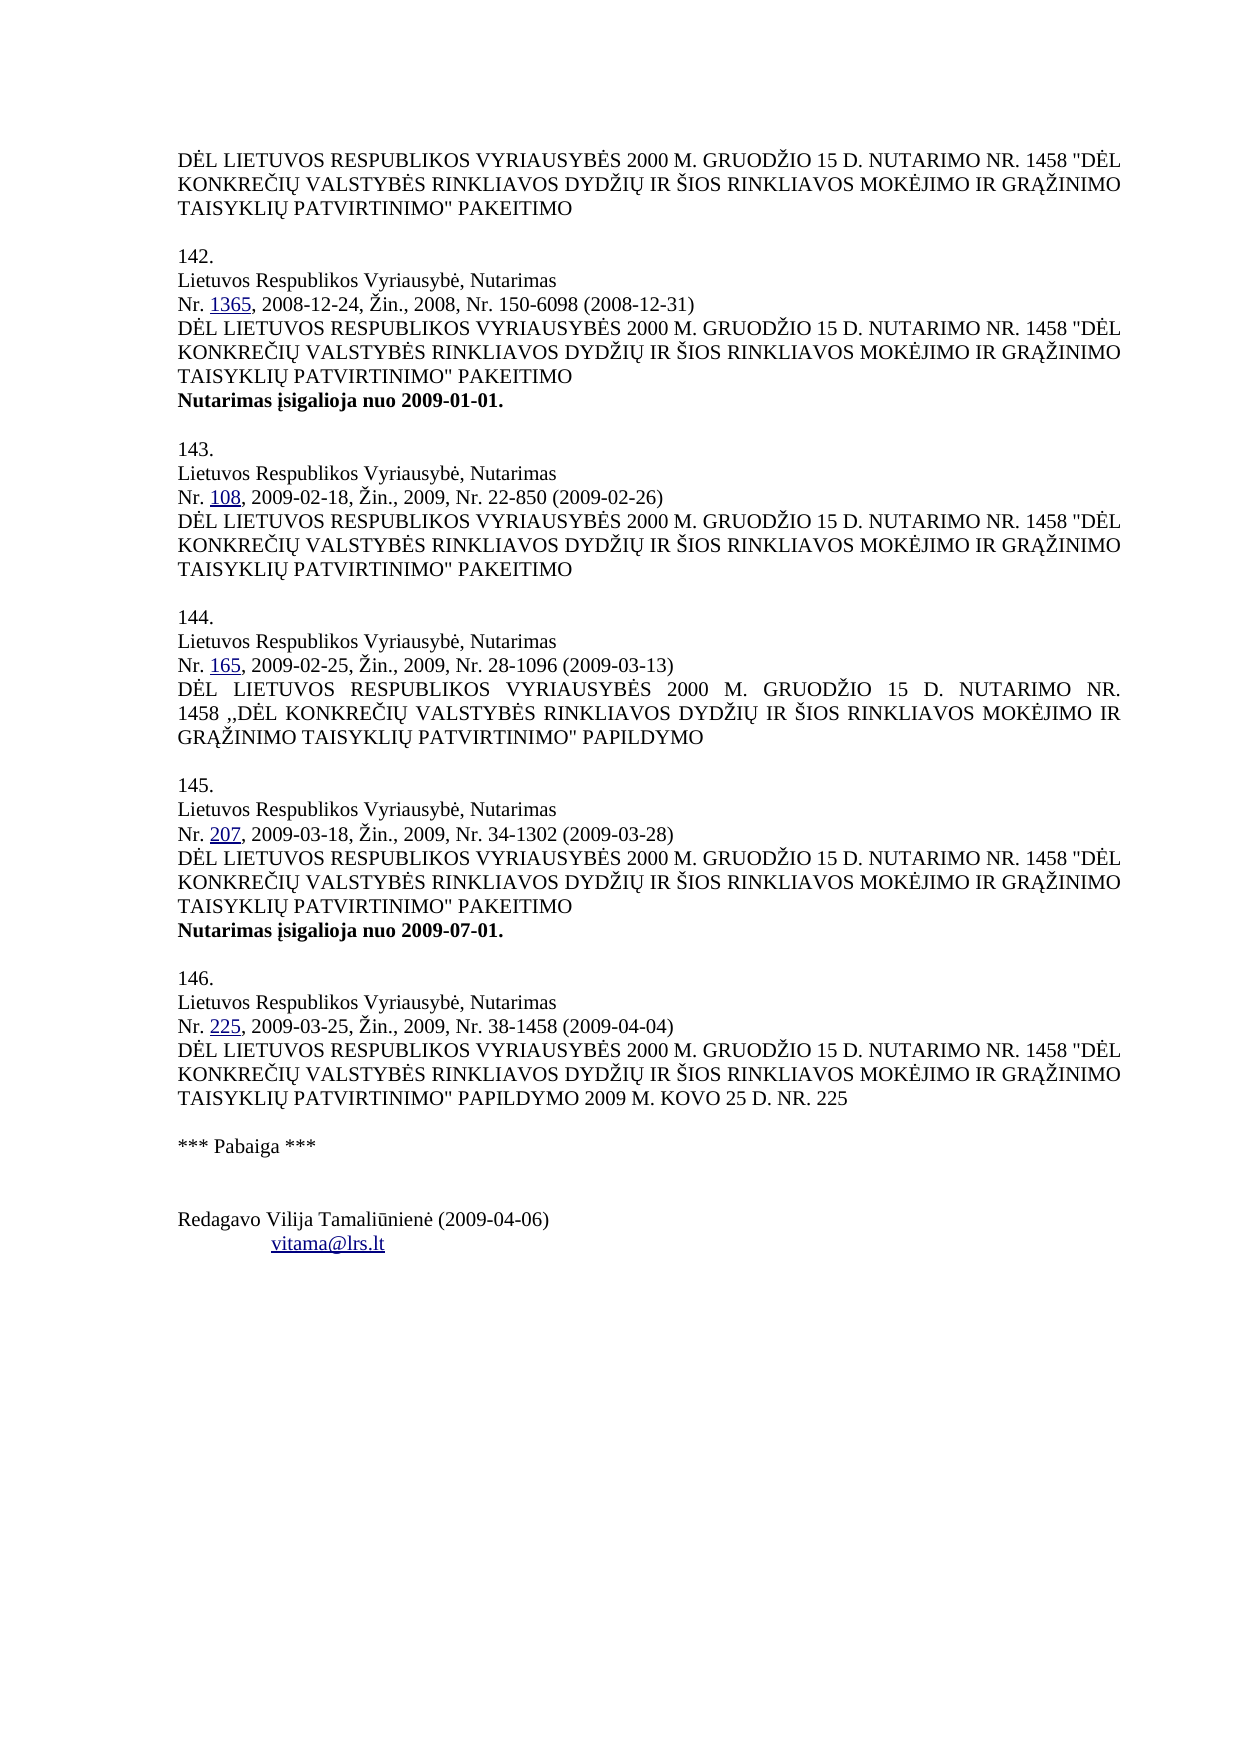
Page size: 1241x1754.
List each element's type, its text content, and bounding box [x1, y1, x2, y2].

text Nutarimas įsigalioja nuo 2009-01-01. [177, 388, 1122, 412]
text Lietuvos Respublikos Vyriausybė, Nutarimas [177, 629, 1122, 653]
text 144. [177, 605, 1122, 629]
text DĖL LIETUVOS RESPUBLIKOS VYRIAUSYBĖS 2000 M. GRUODŽIO 15 D. NUTARIMO NR. 1458 "DĖL KONKREČIŲ VALSTYBĖS RINKLIAVOS DYDŽIŲ IR ŠIOS RINKLIAVOS MOKĖJIMO IR GRĄŽINIMO TAISYKLIŲ PATVIRTINIMO" PAKEITIMO [177, 316, 1122, 388]
text Nr. 207, 2009-03-18, Žin., 2009, Nr. 34-1302 (2009-03-28) [177, 821, 1122, 846]
text 142. [177, 244, 1122, 268]
text Nr. 108, 2009-02-18, Žin., 2009, Nr. 22-850 (2009-02-26) [177, 484, 1122, 509]
text Nutarimas įsigalioja nuo 2009-07-01. [177, 918, 1122, 942]
text Nr. 225, 2009-03-25, Žin., 2009, Nr. 38-1458 (2009-04-04) [177, 1014, 1122, 1038]
text 143. [177, 436, 1122, 461]
text Redagavo Vilija Tamaliūnienė (2009-04-06) [177, 1206, 1122, 1231]
text DĖL LIETUVOS RESPUBLIKOS VYRIAUSYBĖS 2000 M. GRUODŽIO 15 D. NUTARIMO NR. 1458 "DĖL KONKREČIŲ VALSTYBĖS RINKLIAVOS DYDŽIŲ IR ŠIOS RINKLIAVOS MOKĖJIMO IR GRĄŽINIMO TAISYKLIŲ PATVIRTINIMO" PAPILDYMO 2009 M. KOVO 25 D. NR. 225 [177, 1038, 1122, 1110]
text DĖL LIETUVOS RESPUBLIKOS VYRIAUSYBĖS 2000 M. GRUODŽIO 15 D. NUTARIMO NR. 1458 "DĖL KONKREČIŲ VALSTYBĖS RINKLIAVOS DYDŽIŲ IR ŠIOS RINKLIAVOS MOKĖJIMO IR GRĄŽINIMO TAISYKLIŲ PATVIRTINIMO" PAKEITIMO [177, 509, 1122, 581]
text Lietuvos Respublikos Vyriausybė, Nutarimas [177, 797, 1122, 821]
text vitama@lrs.lt [177, 1231, 1122, 1254]
text 145. [177, 773, 1122, 797]
text DĖL LIETUVOS RESPUBLIKOS VYRIAUSYBĖS 2000 M. GRUODŽIO 15 D. NUTARIMO NR. 1458 "DĖL KONKREČIŲ VALSTYBĖS RINKLIAVOS DYDŽIŲ IR ŠIOS RINKLIAVOS MOKĖJIMO IR GRĄŽINIMO TAISYKLIŲ PATVIRTINIMO" PAKEITIMO [177, 846, 1122, 918]
text *** Pabaiga *** [177, 1134, 1122, 1158]
text 146. [177, 966, 1122, 990]
text Nr. 165, 2009-02-25, Žin., 2009, Nr. 28-1096 (2009-03-13) [177, 653, 1122, 677]
text Lietuvos Respublikos Vyriausybė, Nutarimas [177, 461, 1122, 484]
text Nr. 1365, 2008-12-24, Žin., 2008, Nr. 150-6098 (2008-12-31) [177, 292, 1122, 316]
text Lietuvos Respublikos Vyriausybė, Nutarimas [177, 268, 1122, 292]
text Lietuvos Respublikos Vyriausybė, Nutarimas [177, 990, 1122, 1014]
text DĖL LIETUVOS RESPUBLIKOS VYRIAUSYBĖS 2000 M. GRUODŽIO 15 D. NUTARIMO NR. 1458 ,,DĖL KONKREČIŲ VALSTYBĖS RINKLIAVOS DYDŽIŲ IR ŠIOS RINKLIAVOS MOKĖJIMO IR GRĄŽINIMO TAISYKLIŲ PATVIRTINIMO" PAPILDYMO [177, 677, 1122, 749]
text DĖL LIETUVOS RESPUBLIKOS VYRIAUSYBĖS 2000 M. GRUODŽIO 15 D. NUTARIMO NR. 1458 "DĖL KONKREČIŲ VALSTYBĖS RINKLIAVOS DYDŽIŲ IR ŠIOS RINKLIAVOS MOKĖJIMO IR GRĄŽINIMO TAISYKLIŲ PATVIRTINIMO" PAKEITIMO [177, 148, 1122, 220]
